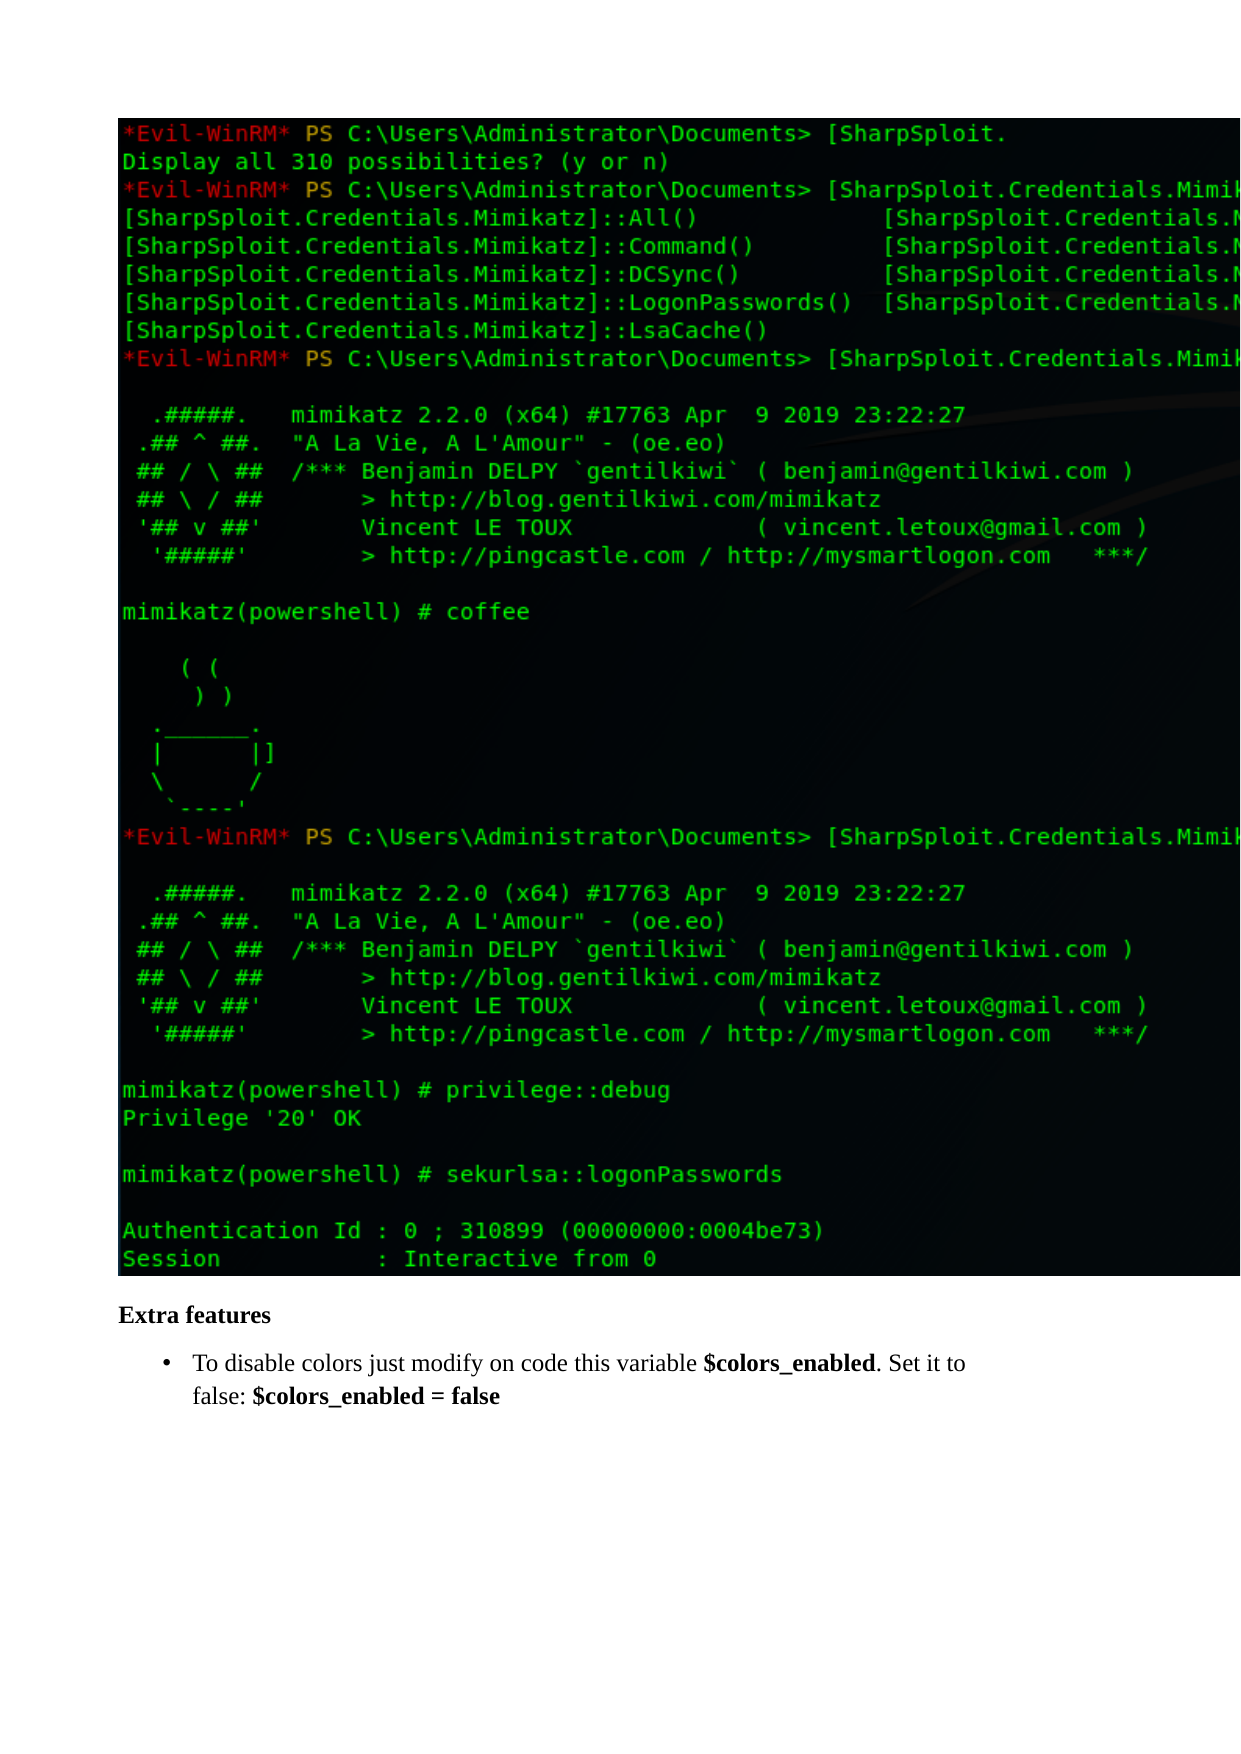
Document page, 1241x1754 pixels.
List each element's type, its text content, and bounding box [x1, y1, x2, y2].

text Extra features [118, 1300, 1122, 1329]
picture [118, 118, 1241, 1276]
list To disable colors just modify on code this variable $colors_enabled. Set it to false: $colors_enabled = false [162, 1348, 1122, 1409]
